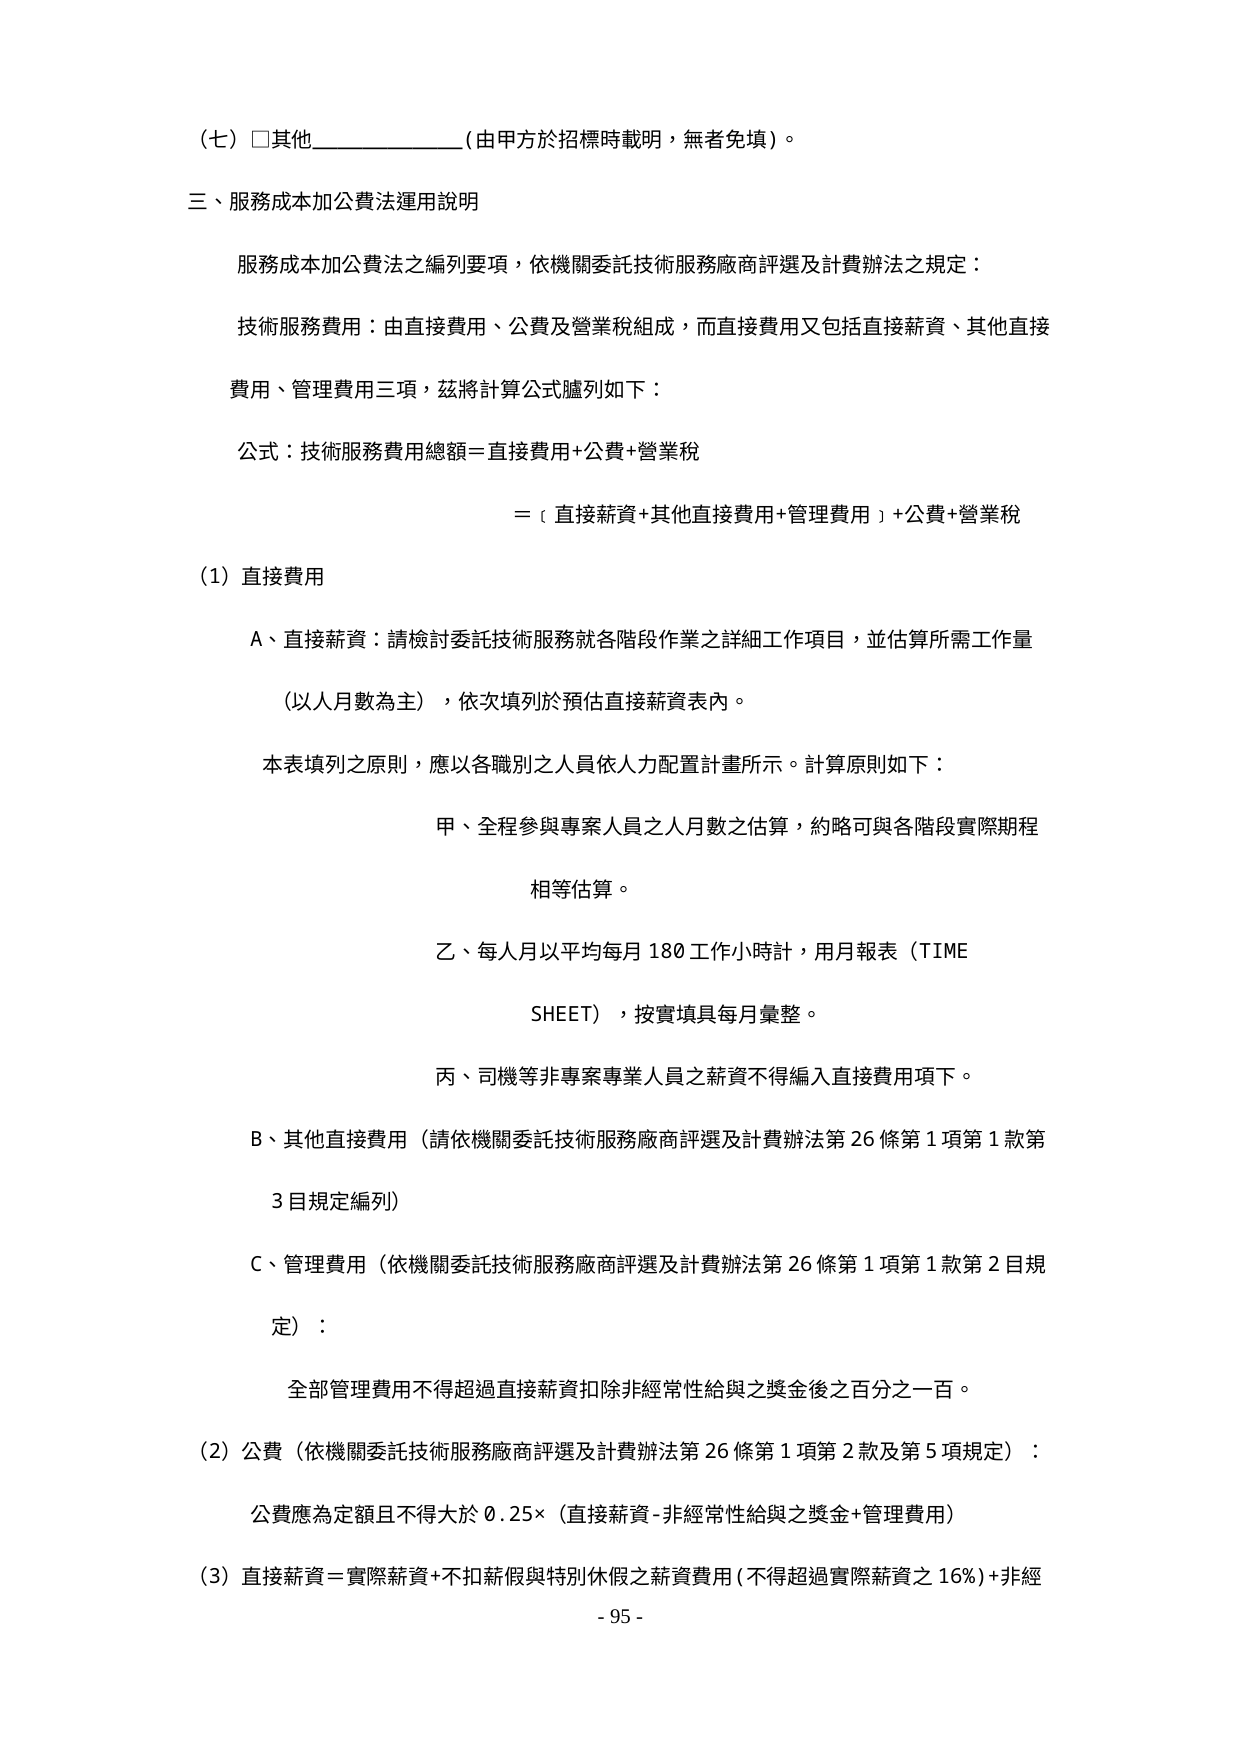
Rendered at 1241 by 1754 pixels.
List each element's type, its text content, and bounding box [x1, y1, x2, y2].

text 公式：技術服務費用總額＝直接費用+公費+營業稅 [187, 409, 1053, 471]
text 公費應為定額且不得大於0.25×（直接薪資-非經常性給與之獎金+管理費用） [187, 1471, 1053, 1534]
text （七）□其他____________(由甲方於招標時載明，無者免填)。 [187, 96, 1053, 159]
text 技術服務費用：由直接費用、公費及營業稅組成，而直接費用又包括直接薪資、其他直接費用、管理費用三項，茲將計算公式臚列如下： [187, 284, 1053, 409]
text 本表填列之原則，應以各職別之人員依人力配置計畫所示。計算原則如下： [187, 721, 1053, 784]
list 司機等非專案專業人員之薪資不得編入直接費用項下。 [435, 1034, 1053, 1096]
text （2）公費（依機關委託技術服務廠商評選及計費辦法第26條第1項第2款及第5項規定）： [187, 1409, 1053, 1471]
list 全程參與專案人員之人月數之估算，約略可與各階段實際期程相等估算。 [435, 784, 1053, 909]
text 全部管理費用不得超過直接薪資扣除非經常性給與之獎金後之百分之一百。 [187, 1346, 1053, 1409]
text （1）直接費用 [187, 534, 1053, 596]
text 三、服務成本加公費法運用說明 [187, 159, 1053, 221]
text （3）直接薪資＝實際薪資+不扣薪假與特別休假之薪資費用(不得超過實際薪資之16%)+非經 [187, 1534, 1053, 1596]
text A、直接薪資：請檢討委託技術服務就各階段作業之詳細工作項目，並估算所需工作量（以人月數為主），依次填列於預估直接薪資表內。 [187, 596, 1053, 721]
list 每人月以平均每月180工作小時計，用月報表（TIME SHEET），按實填具每月彙整。 [435, 909, 1053, 1034]
text 服務成本加公費法之編列要項，依機關委託技術服務廠商評選及計費辦法之規定： [187, 221, 1053, 284]
text B、其他直接費用（請依機關委託技術服務廠商評選及計費辦法第26條第1項第1款第3目規定編列） [187, 1096, 1053, 1221]
text C、管理費用（依機關委託技術服務廠商評選及計費辦法第26條第1項第1款第2目規定）： [187, 1221, 1053, 1346]
text ＝﹝直接薪資+其他直接費用+管理費用﹞+公費+營業稅 [187, 471, 1053, 534]
